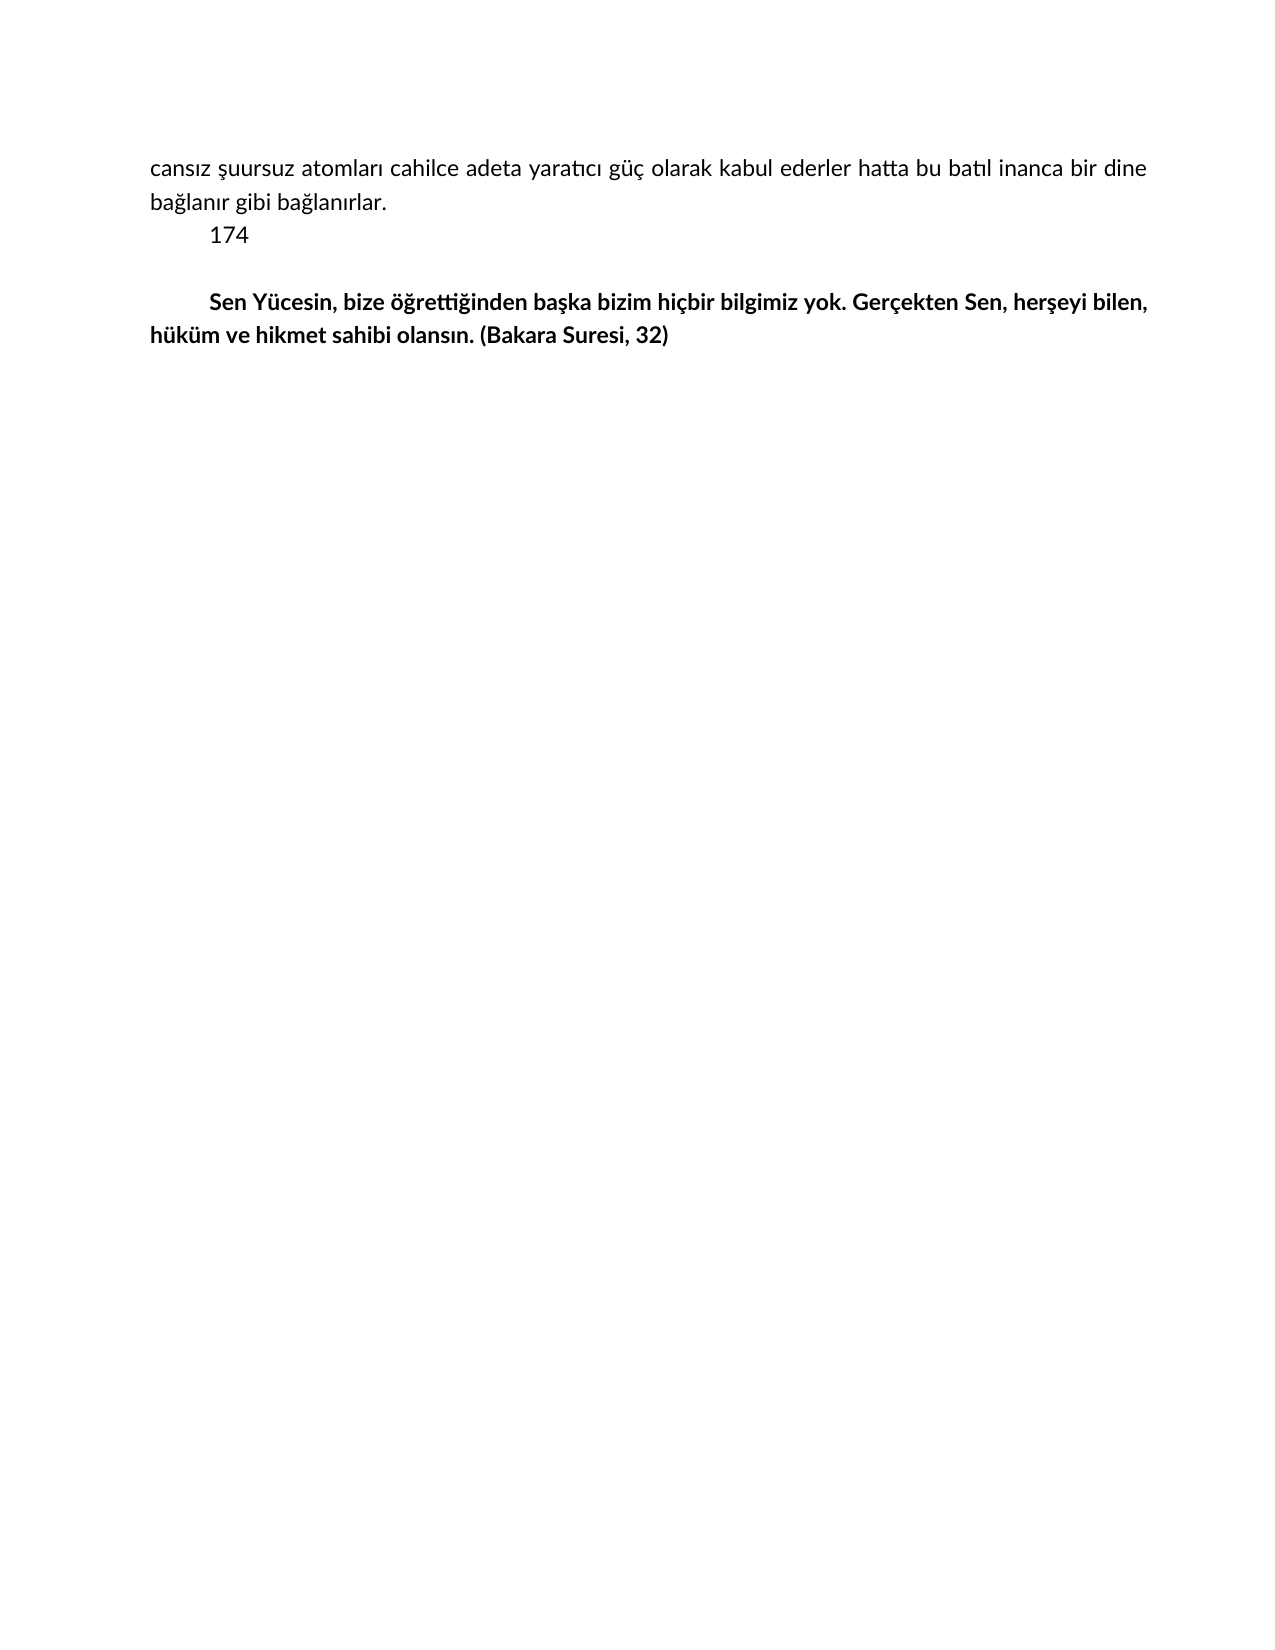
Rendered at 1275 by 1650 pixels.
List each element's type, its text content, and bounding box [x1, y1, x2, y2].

text 174 [150, 217, 1149, 250]
text cansız şuursuz atomları cahilce adeta yaratıcı güç olarak kabul ederler hatta bu batıl inanca bir dine bağlanır gibi bağlanırlar. [150, 150, 1149, 217]
text Sen Yücesin, bize öğrettiğinden başka bizim hiçbir bilgimiz yok. Gerçekten Sen, herşeyi bilen, hüküm ve hikmet sahibi olansın. (Bakara Suresi, 32) [150, 283, 1149, 350]
